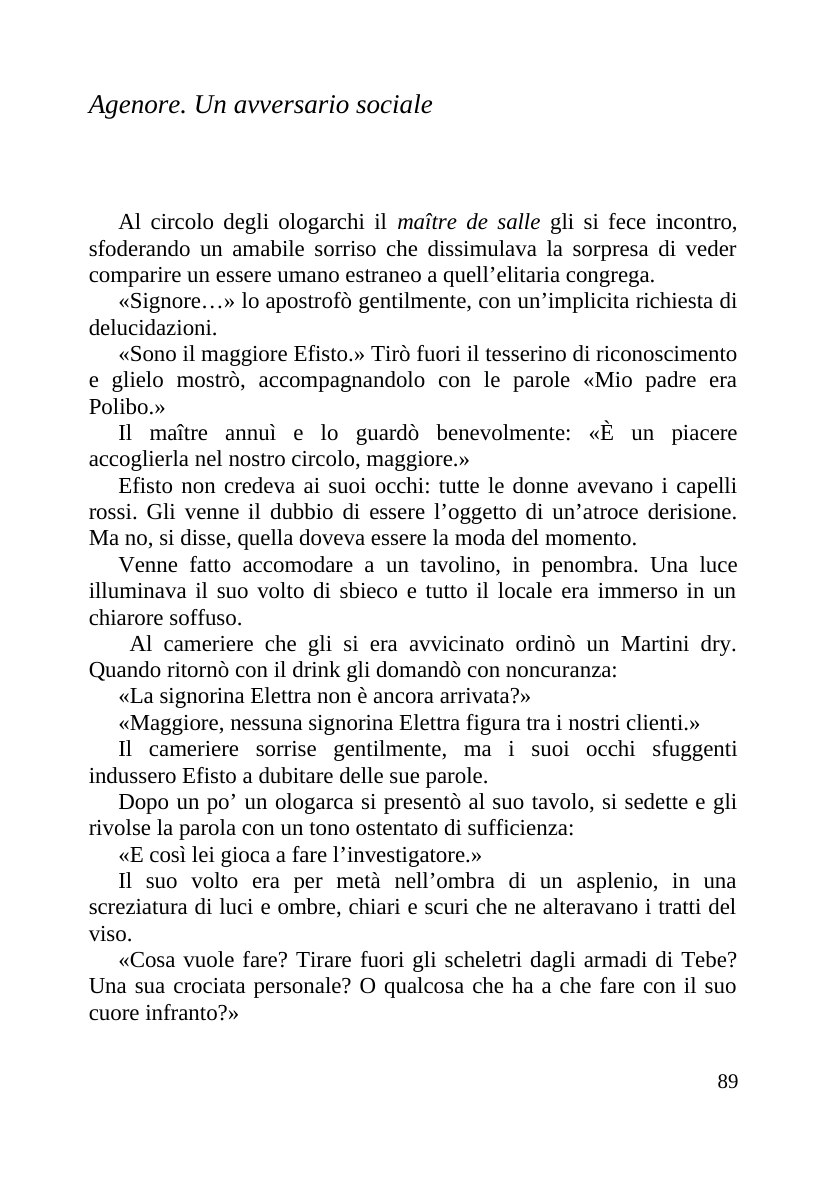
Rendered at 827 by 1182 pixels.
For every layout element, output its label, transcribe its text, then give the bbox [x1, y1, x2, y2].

text «Sono il maggiore Efisto.» Tirò fuori il tesserino di riconoscimento e glielo mostrò, accompagnandolo con le parole «Mio padre era Polibo.» [88, 340, 738, 419]
text Al circolo degli ologarchi il maître de salle gli si fece incontro, sfoderando un amabile sorriso che dissimulava la sorpresa di veder comparire un essere umano estraneo a quell’elitaria congrega. [88, 208, 738, 287]
text Venne fatto accomodare a un tavolino, in penombra. Una luce illuminava il suo volto di sbieco e tutto il locale era immerso in un chiarore soffuso. [88, 551, 738, 630]
text «Signore…» lo apostrofò gentilmente, con un’implicita richiesta di delucidazioni. [88, 287, 738, 340]
text Agenore. Un avversario sociale [88, 88, 738, 120]
text Il cameriere sorrise gentilmente, ma i suoi occhi sfuggenti indussero Efisto a dubitare delle sue parole. [88, 735, 738, 788]
text «La signorina Elettra non è ancora arrivata?» [88, 683, 738, 709]
text Al cameriere che gli si era avvicinato ordinò un Martini dry. Quando ritornò con il drink gli domandò con noncuranza: [88, 630, 738, 683]
text «E così lei gioca a fare l’investigatore.» [88, 841, 738, 867]
text Il suo volto era per metà nell’ombra di un asplenio, in una screziatura di luci e ombre, chiari e scuri che ne alteravano i tratti del viso. [88, 867, 738, 946]
text «Maggiore, nessuna signorina Elettra figura tra i nostri clienti.» [88, 709, 738, 735]
text «Cosa vuole fare? Tirare fuori gli scheletri dagli armadi di Tebe? Una sua crociata personale? O qualcosa che ha a che fare con il suo cuore infranto?» [88, 946, 738, 1025]
text Il maître annuì e lo guardò benevolmente: «È un piacere accoglierla nel nostro circolo, maggiore.» [88, 419, 738, 472]
text Dopo un po’ un ologarca si presentò al suo tavolo, si sedette e gli rivolse la parola con un tono ostentato di sufficienza: [88, 788, 738, 841]
text Efisto non credeva ai suoi occhi: tutte le donne avevano i capelli rossi. Gli venne il dubbio di essere l’oggetto di un’atroce derisione. Ma no, si disse, quella doveva essere la moda del momento. [88, 472, 738, 551]
